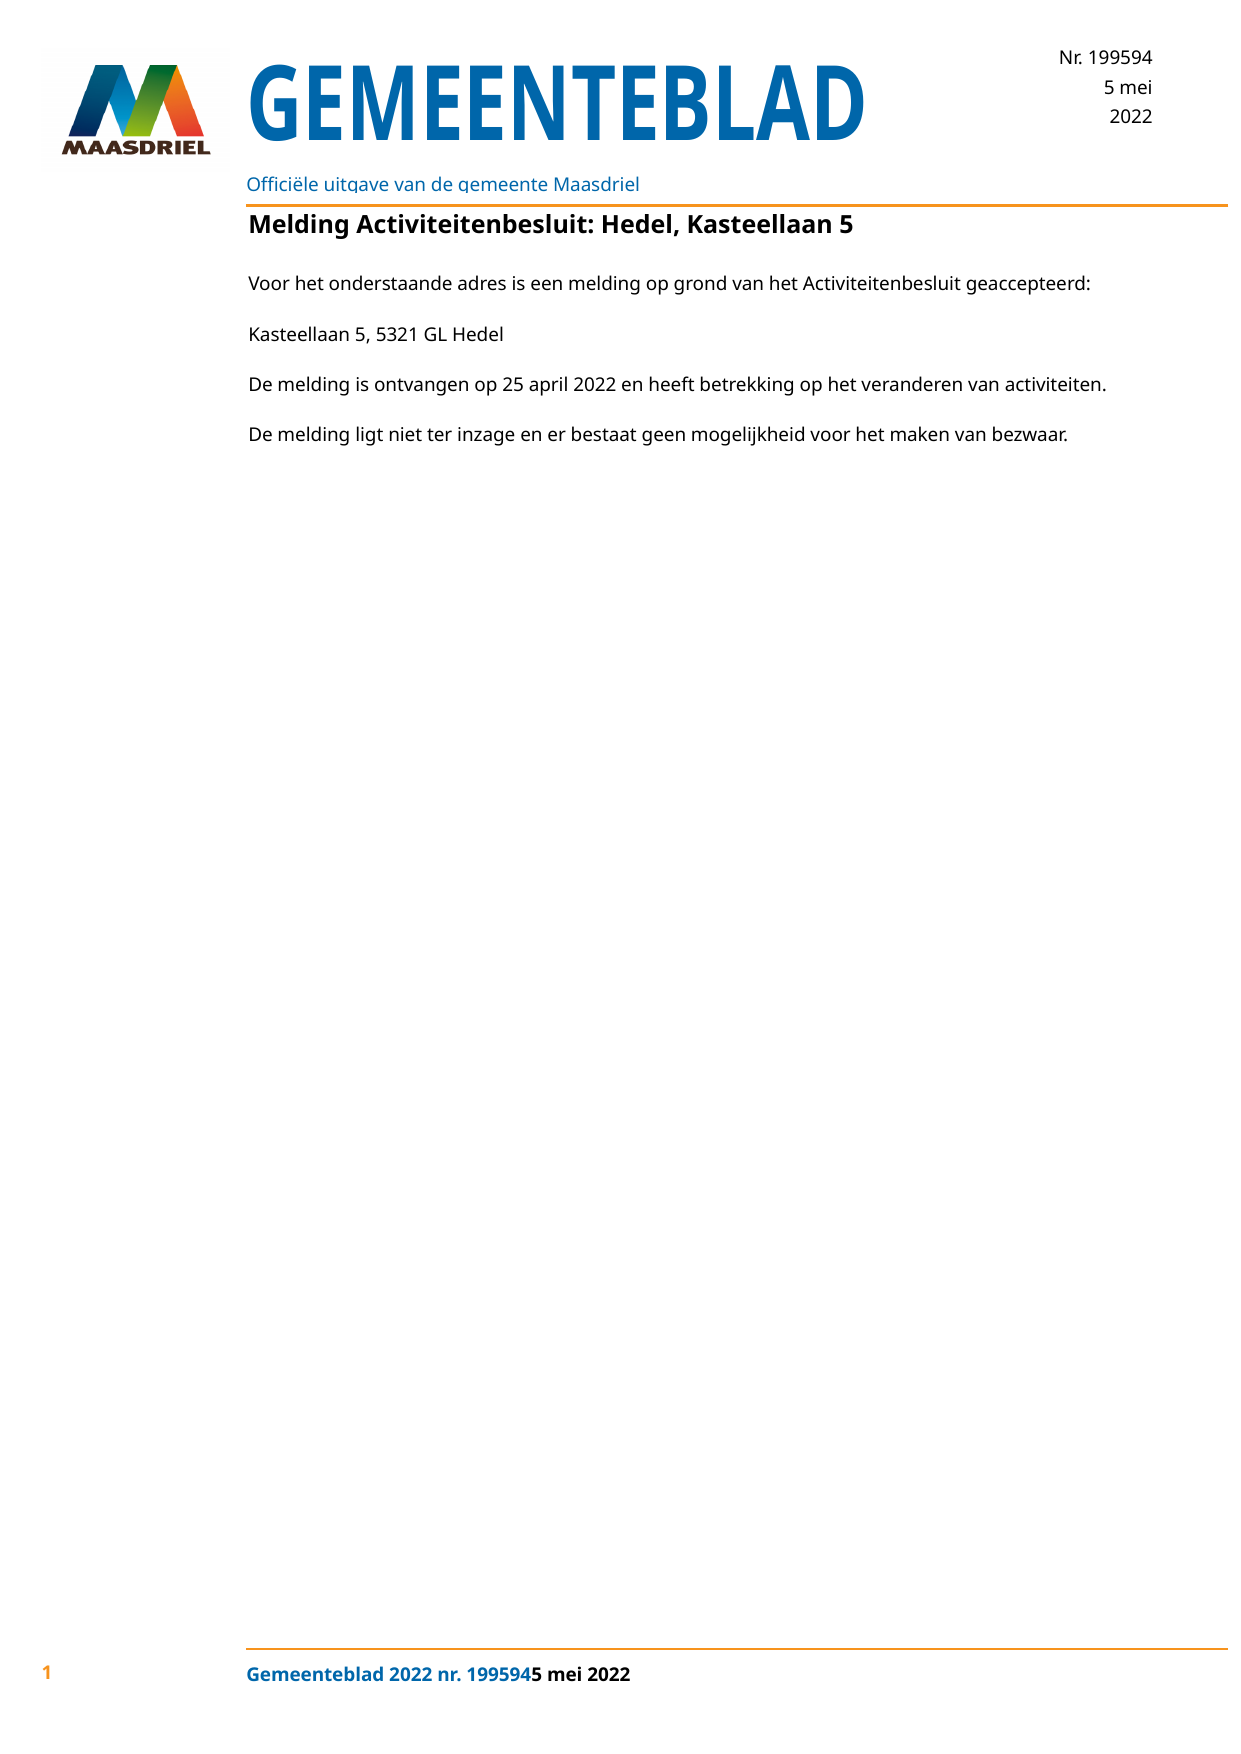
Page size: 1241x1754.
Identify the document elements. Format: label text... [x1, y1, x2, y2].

text Kasteellaan 5, 5321 GL Hedel [248, 321, 1152, 346]
text De melding is ontvangen op 25 april 2022 en heeft betrekking op het veranderen van activiteiten. [248, 371, 1152, 397]
text Voor het onderstaande adres is een melding op grond van het Activiteitenbesluit geaccepteerd: [248, 270, 1152, 296]
text De melding ligt niet ter inzage en er bestaat geen mogelijkheid voor het maken van bezwaar. [248, 422, 1152, 447]
text Melding Activiteitenbesluit: Hedel, Kasteellaan 5 [248, 207, 1152, 241]
picture [41, 47, 231, 172]
